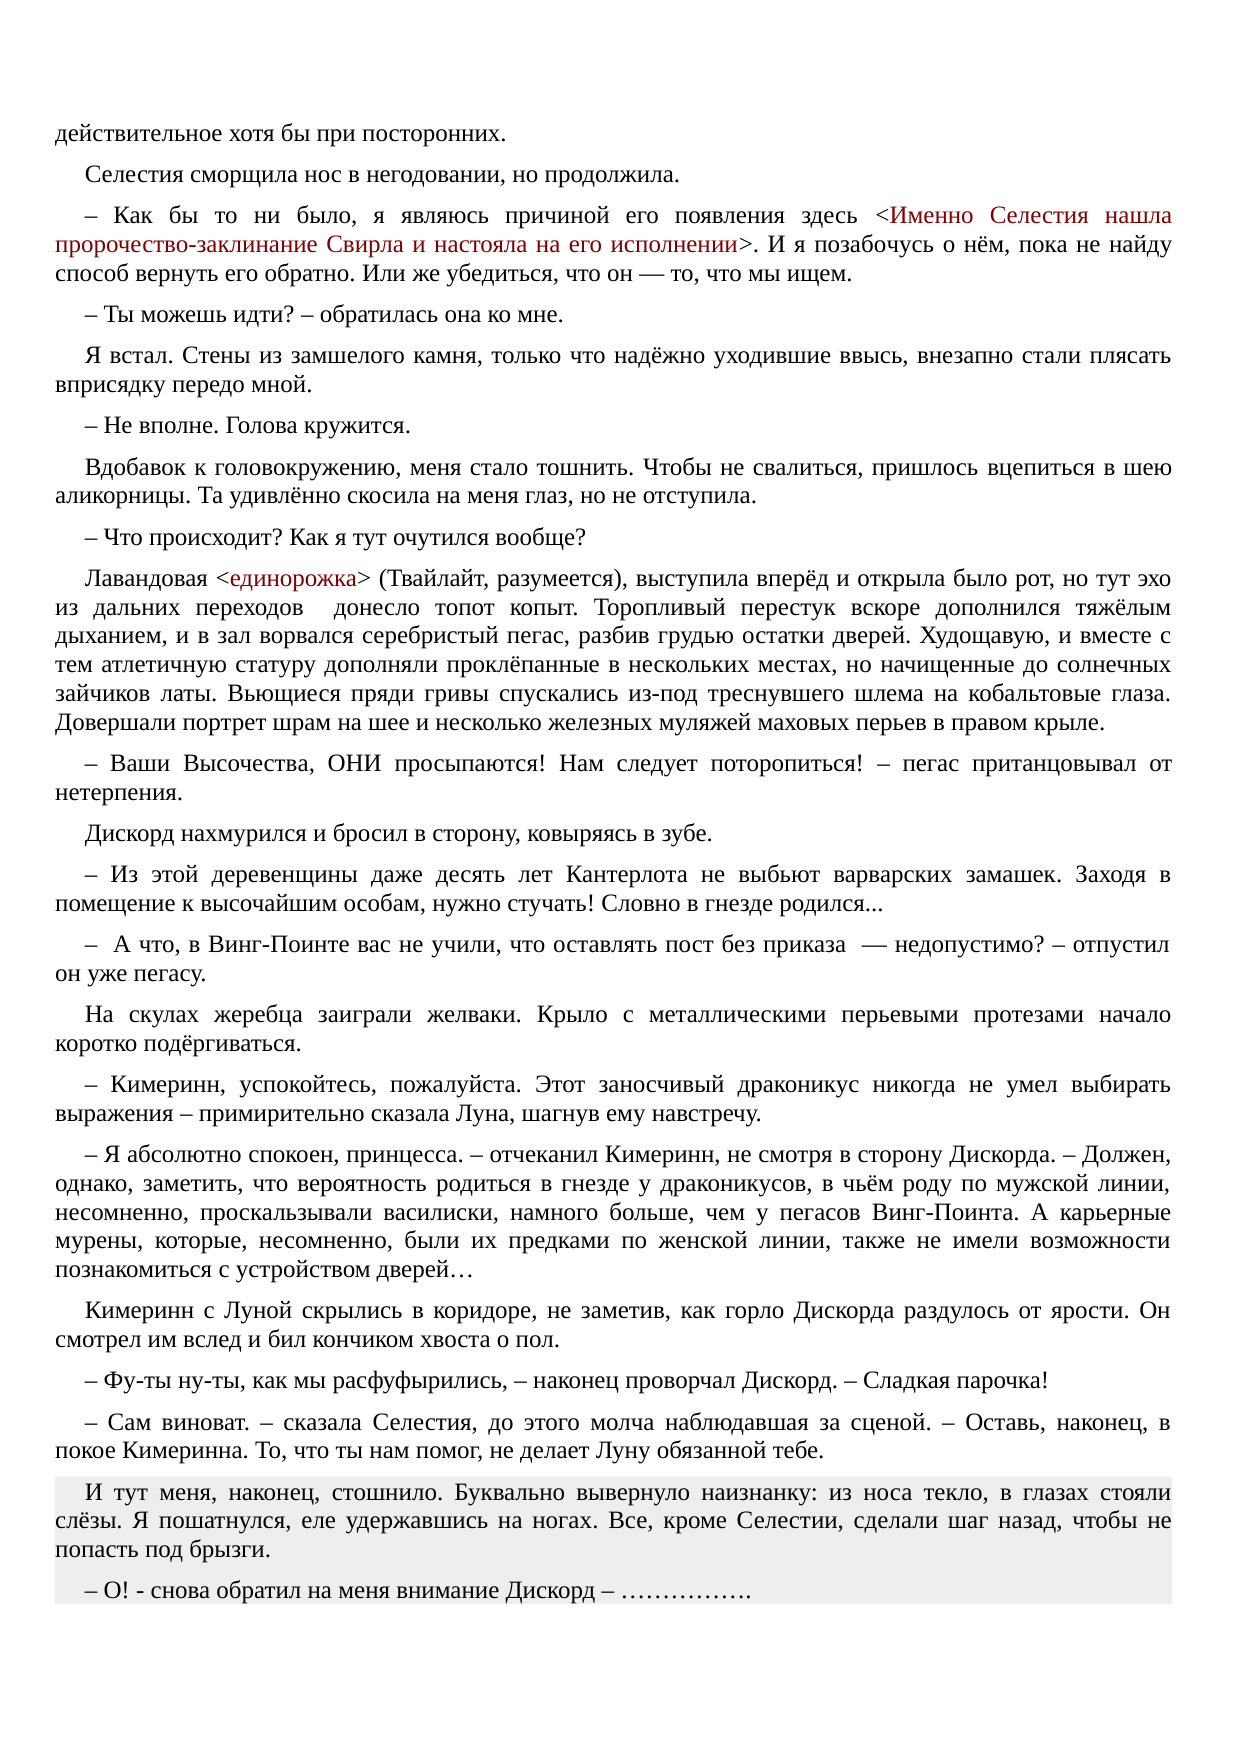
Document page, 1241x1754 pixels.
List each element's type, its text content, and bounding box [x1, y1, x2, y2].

text – Что происходит? Как я тут очутился вообще? [55, 522, 1172, 551]
text – Из этой деревенщины даже десять лет Кантерлота не выбьют варварских замашек. Заходя в помещение к высочайшим особам, нужно стучать! Словно в гнезде родился... [55, 859, 1172, 917]
text – О! - снова обратил на меня внимание Дискорд – ……………. [55, 1576, 1172, 1604]
text Лавандовая <единорожка> (Твайлайт, разумеется), выступила вперёд и открыла было рот, но тут эхо из дальних переходов донесло топот копыт. Торопливый перестук вскоре дополнился тяжёлым дыханием, и в зал ворвался серебристый пегас, разбив грудью остатки дверей. Худощавую, и вместе с тем атлетичную статуру дополняли проклёпанные в нескольких местах, но начищенные до солнечных зайчиков латы. Вьющиеся пряди гривы спускались из-под треснувшего шлема на кобальтовые глаза. Довершали портрет шрам на шее и несколько железных муляжей маховых перьев в правом крыле. [55, 563, 1172, 736]
text – Фу-ты ну-ты, как мы расфуфырились, – наконец проворчал Дискорд. – Сладкая парочка! [55, 1366, 1172, 1394]
text – Ты можешь идти? – обратилась она ко мне. [55, 299, 1172, 328]
text – Не вполне. Голова кружится. [55, 411, 1172, 439]
text И тут меня, наконец, стошнило. Буквально вывернуло наизнанку: из носа текло, в глазах стояли слёзы. Я пошатнулся, еле удержавшись на ногах. Все, кроме Селестии, сделали шаг назад, чтобы не попасть под брызги. [55, 1477, 1172, 1563]
text – Как бы то ни было, я являюсь причиной его появления здесь <Именно Селестия нашла пророчество-заклинание Свирла и настояла на его исполнении>. И я позабочусь о нём, пока не найду способ вернуть его обратно. Или же убедиться, что он — то, что мы ищем. [55, 201, 1172, 287]
text Я встал. Стены из замшелого камня, только что надёжно уходившие ввысь, внезапно стали плясать вприсядку передо мной. [55, 341, 1172, 398]
text Вдобавок к головокружению, меня стало тошнить. Чтобы не свалиться, пришлось вцепиться в шею аликорницы. Та удивлённо скосила на меня глаз, но не отступила. [55, 452, 1172, 509]
text Кимеринн с Луной скрылись в коридоре, не заметив, как горло Дискорда раздулось от ярости. Он смотрел им вслед и бил кончиком хвоста о пол. [55, 1296, 1172, 1353]
text – Сам виноват. – сказала Селестия, до этого молча наблюдавшая за сценой. – Оставь, наконец, в покое Кимеринна. То, что ты нам помог, не делает Луну обязанной тебе. [55, 1407, 1172, 1464]
text действительное хотя бы при посторонних. [55, 118, 1172, 147]
text Дискорд нахмурился и бросил в сторону, ковыряясь в зубе. [55, 818, 1172, 847]
text – Кимеринн, успокойтесь, пожалуйста. Этот заносчивый драконикус никогда не умел выбирать выражения – примирительно сказала Луна, шагнув ему навстречу. [55, 1069, 1172, 1127]
text На скулах жеребца заиграли желваки. Крыло с металлическими перьевыми протезами начало коротко подёргиваться. [55, 999, 1172, 1057]
text Селестия сморщила нос в негодовании, но продолжила. [55, 159, 1172, 188]
text – Ваши Высочества, ОНИ просыпаются! Нам следует поторопиться! – пегас пританцовывал от нетерпения. [55, 748, 1172, 806]
text – Я абсолютно спокоен, принцесса. – отчеканил Кимеринн, не смотря в сторону Дискорда. – Должен, однако, заметить, что вероятность родиться в гнезде у драконикусов, в чьём роду по мужской линии, несомненно, проскальзывали василиски, намного больше, чем у пегасов Винг-Поинта. А карьерные мурены, которые, несомненно, были их предками по женской линии, также не имели возможности познакомиться с устройством дверей… [55, 1139, 1172, 1283]
text – А что, в Винг-Поинте вас не учили, что оставлять пост без приказа — недопустимо? – отпустил он уже пегасу. [55, 929, 1172, 987]
